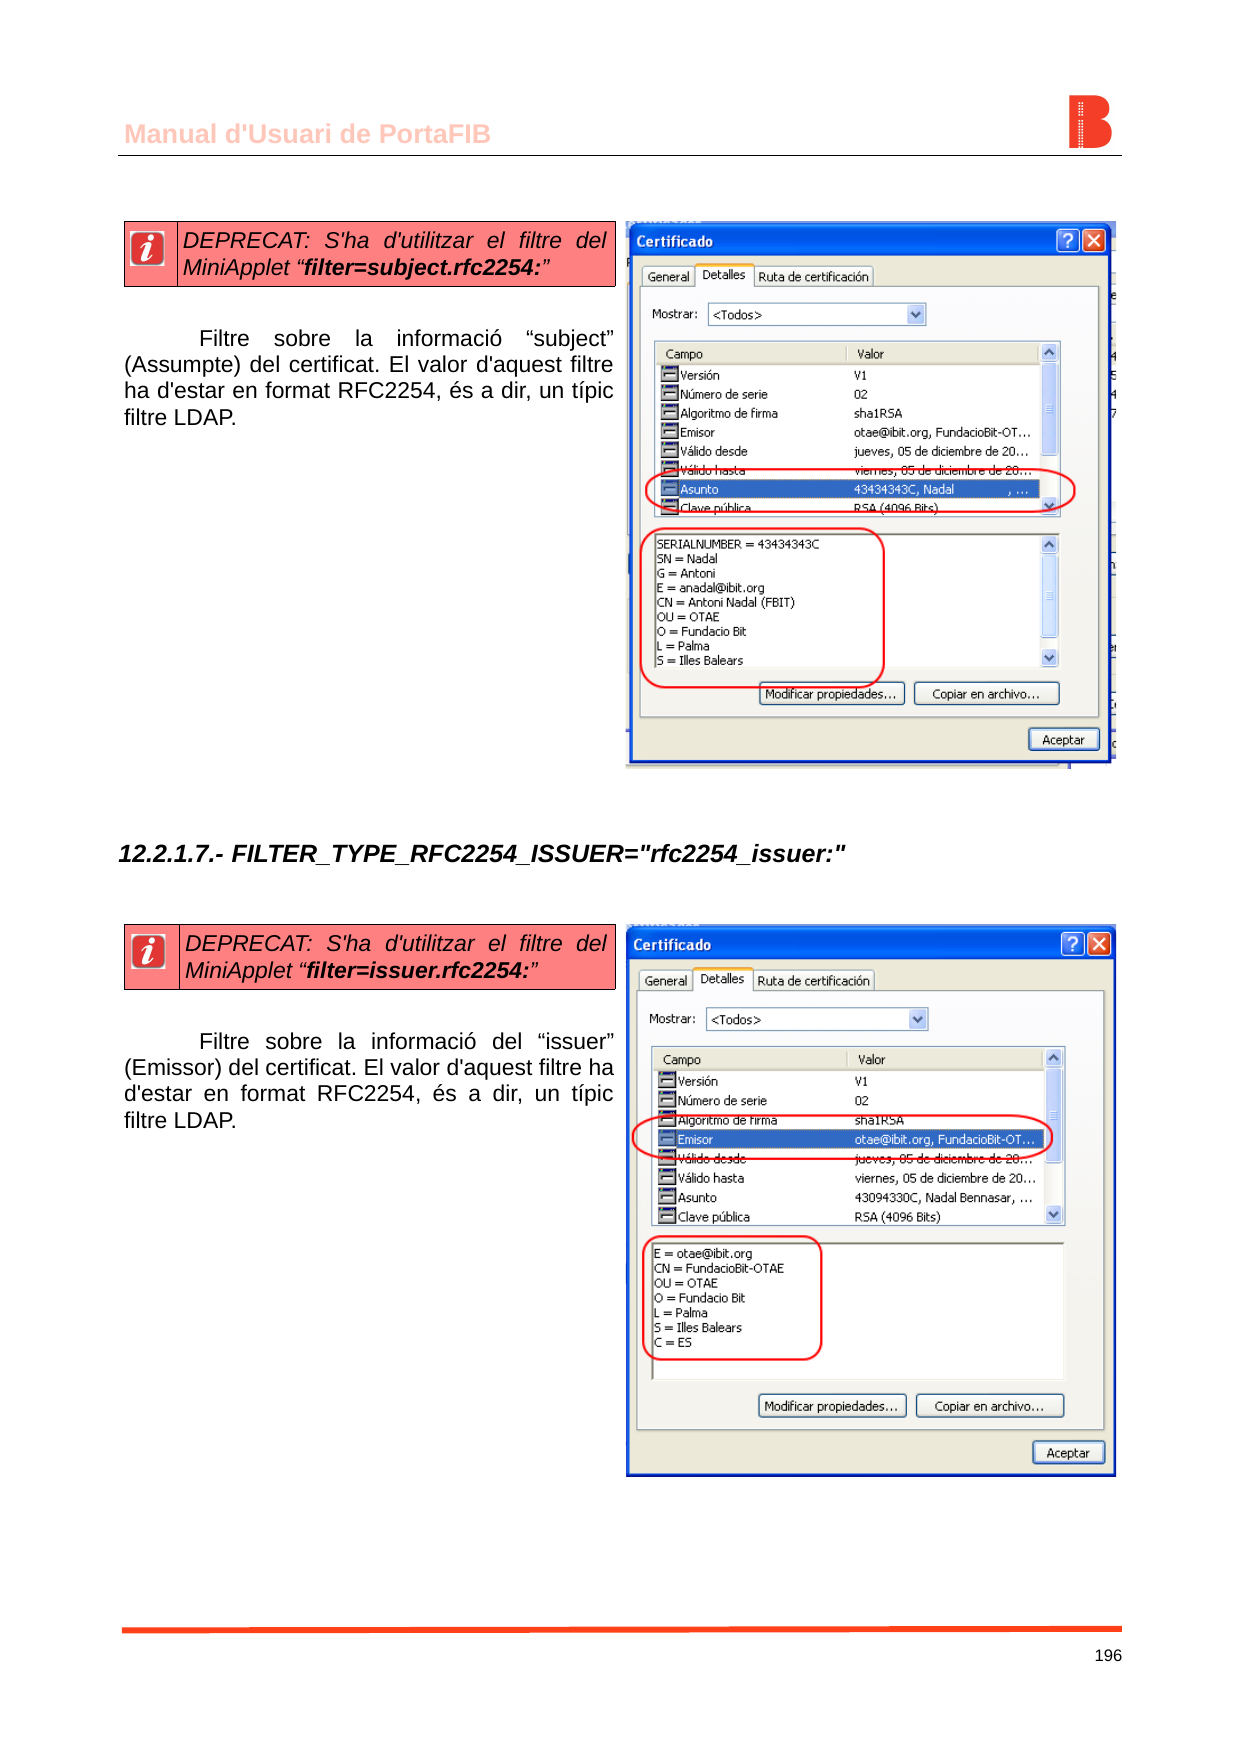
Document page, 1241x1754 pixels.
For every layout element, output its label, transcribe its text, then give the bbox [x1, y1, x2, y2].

table_header DEPRECAT: S'ha d'utilitzar el filtre del MiniApplet “filter=subject.rfc2254:” [178, 222, 615, 286]
picture [625, 221, 1117, 769]
table_header DEPRECAT: S'ha d'utilitzar el filtre del MiniApplet “filter=issuer.rfc2254:” [180, 925, 615, 989]
picture [131, 934, 166, 969]
picture [130, 231, 165, 266]
picture [625, 924, 1117, 1477]
subtitle FILTER_TYPE_RFC2254_ISSUER="rfc2254_issuer:" [118, 838, 1122, 867]
table_header Filtre sobre la informació del “issuer” (Emissor) del certificat. El valor d'aquest filtre ha d'estar en format RFC2254, és a dir, un típic filtre LDAP. [118, 919, 620, 1482]
table_header [125, 222, 177, 286]
table_header [620, 216, 1122, 775]
table_header Filtre sobre la informació “subject” (Assumpte) del certificat. El valor d'aquest filtre ha d'estar en format RFC2254, és a dir, un típic filtre LDAP. [118, 216, 620, 775]
table_header [620, 919, 1122, 1482]
table_header [125, 925, 179, 989]
picture [1063, 94, 1117, 150]
